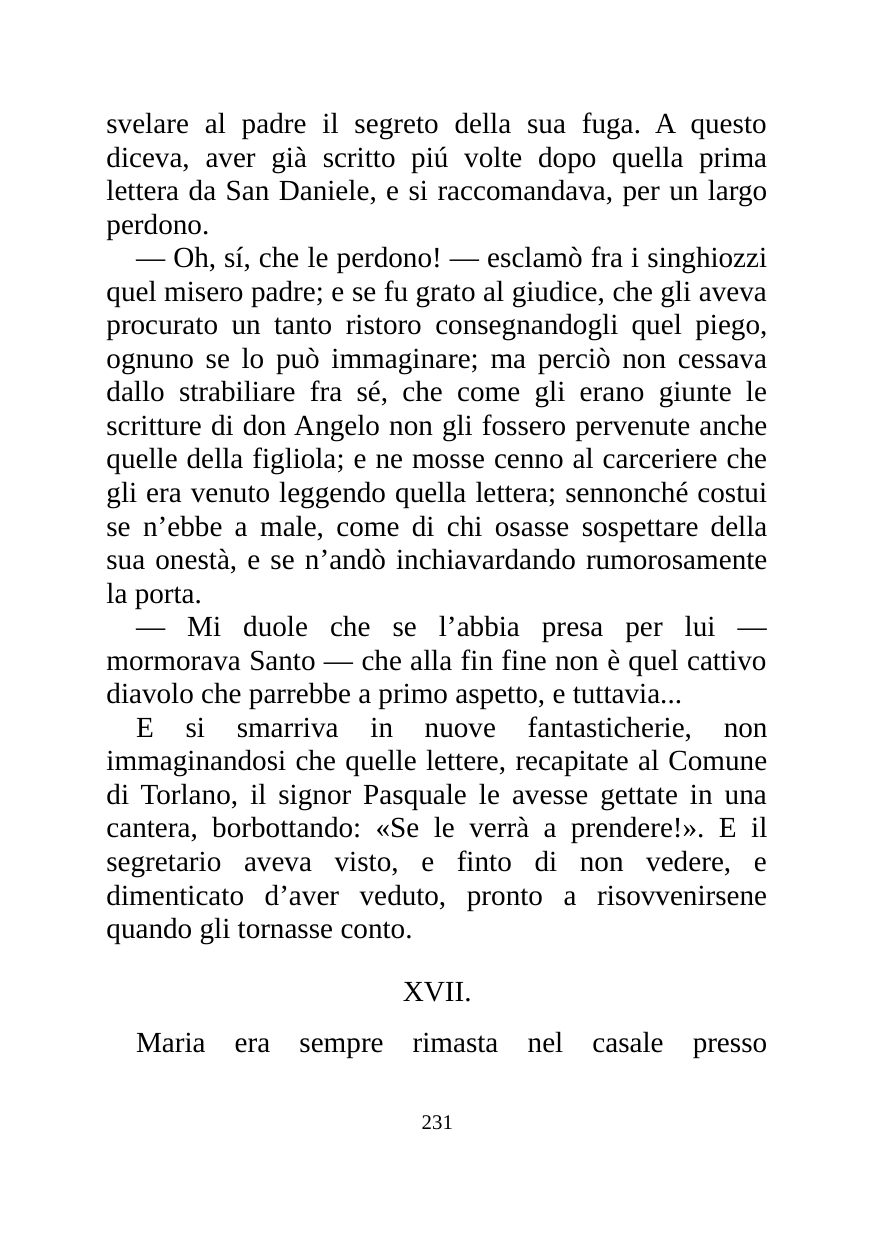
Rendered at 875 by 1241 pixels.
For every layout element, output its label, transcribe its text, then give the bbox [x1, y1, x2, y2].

text — Mi duole che se l’abbia presa per lui — mormorava Santo — che alla fin fine non è quel cattivo diavolo che parrebbe a primo aspetto, e tuttavia... [106, 609, 768, 710]
text — Oh, sí, che le perdono! — esclamò fra i singhiozzi quel misero padre; e se fu grato al giudice, che gli aveva procurato un tanto ristoro consegnandogli quel piego, ognuno se lo può immaginare; ma perciò non cessava dallo strabiliare fra sé, che come gli erano giunte le scritture di don Angelo non gli fossero pervenute anche quelle della figliola; e ne mosse cenno al carceriere che gli era venuto leggendo quella lettera; sennonché costui se n’ebbe a male, come di chi osasse sospettare della sua onestà, e se n’andò inchiavardando rumorosamente la porta. [106, 240, 768, 609]
subtitle XVII. [106, 974, 768, 1008]
text Maria era sempre rimasta nel casale presso [106, 1026, 768, 1059]
text svelare al padre il segreto della sua fuga. A questo diceva, aver già scritto piú volte dopo quella prima lettera da San Daniele, e si raccomandava, per un largo perdono. [106, 106, 768, 240]
text E si smarriva in nuove fantasticherie, non immaginandosi che quelle lettere, recapitate al Comune di Torlano, il signor Pasquale le avesse gettate in una cantera, borbottando: «Se le verrà a prendere!». E il segretario aveva visto, e finto di non vedere, e dimenticato d’aver veduto, pronto a risovvenirsene quando gli tornasse conto. [106, 710, 768, 945]
